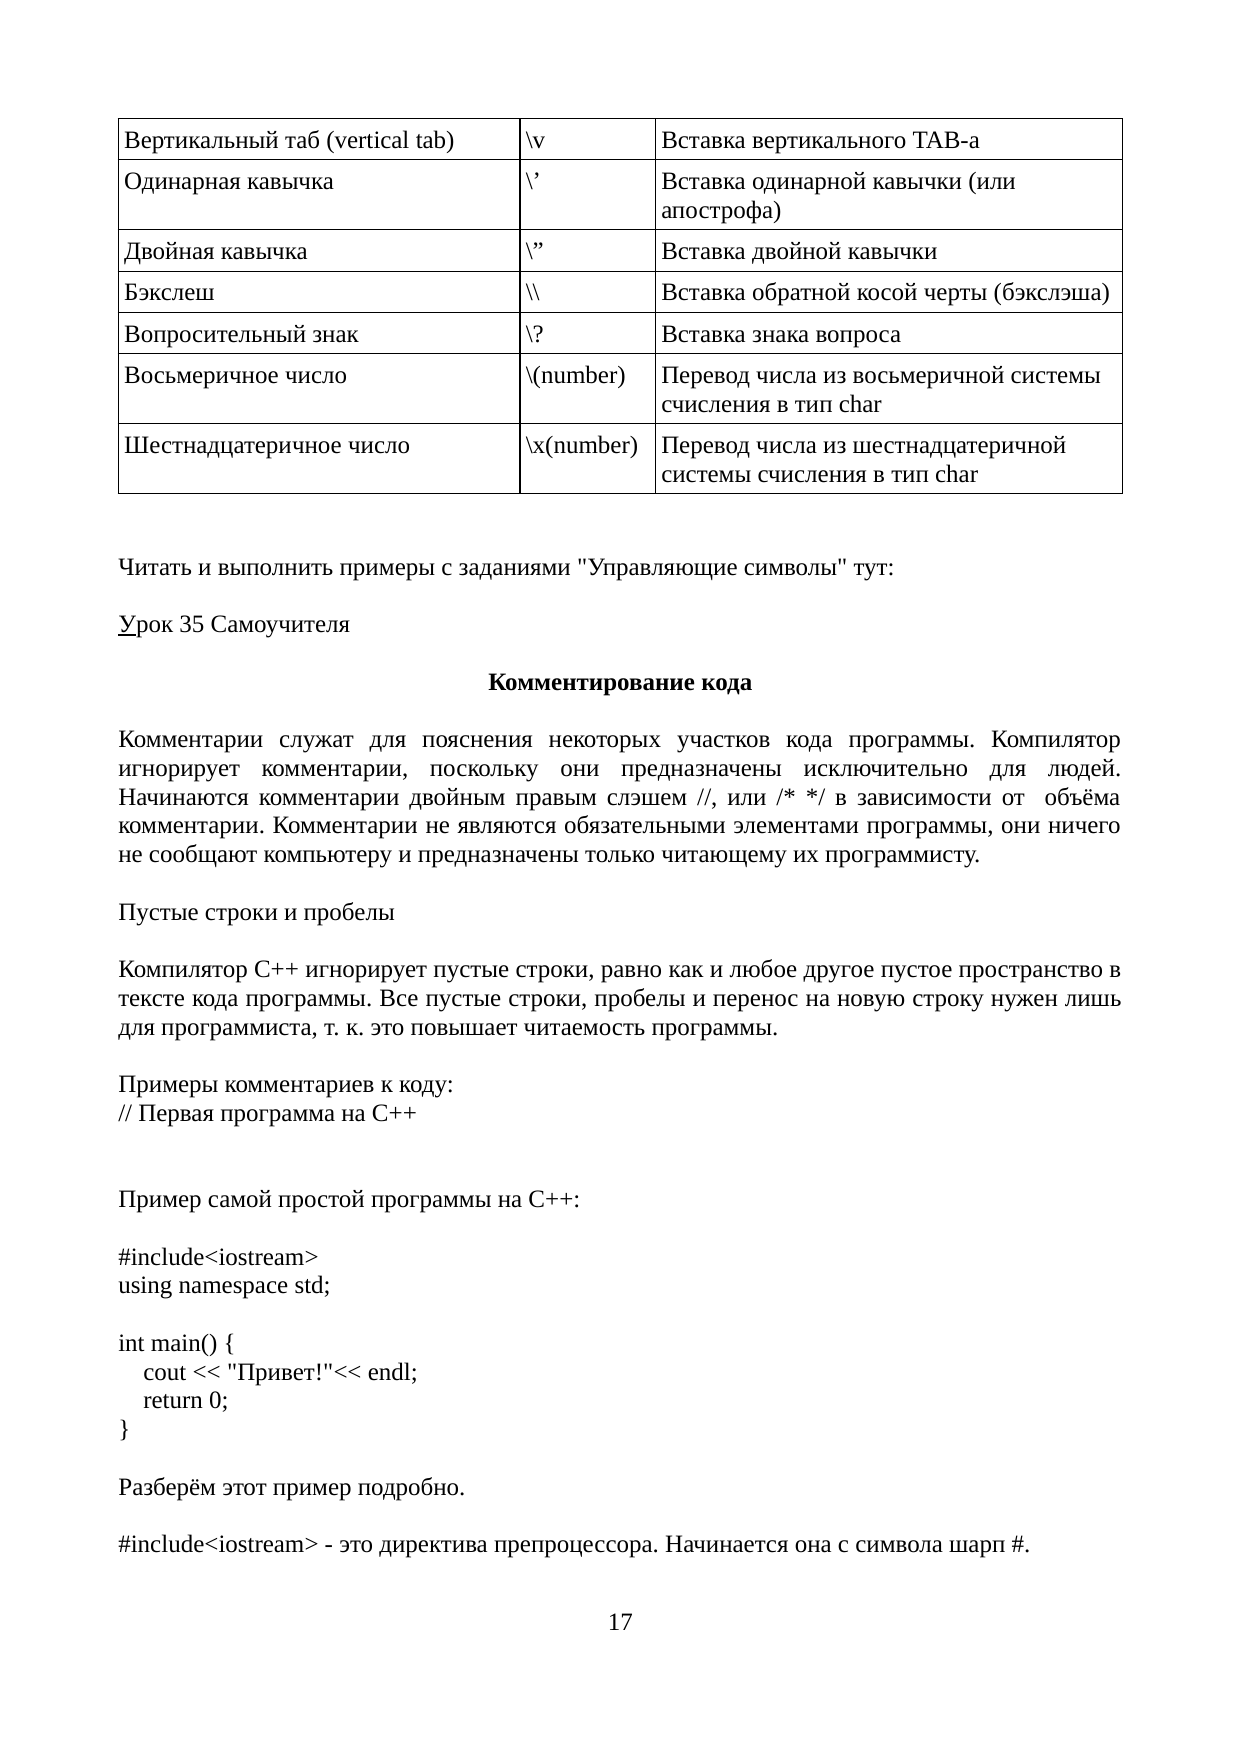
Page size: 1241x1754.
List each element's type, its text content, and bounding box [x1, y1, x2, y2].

text Примеры комментариев к коду: [118, 1069, 1122, 1098]
table_cell Вставка одинарной кавычки (или апострофа) [656, 160, 1122, 229]
table_cell Вставка обратной косой черты (бэкслэша) [656, 272, 1122, 312]
text Комментирование кода [118, 667, 1122, 695]
table_cell Двойная кавычка [119, 230, 519, 271]
text // Первая программа на C++ [118, 1098, 1122, 1127]
text Разберём этот пример подробно. [118, 1472, 1122, 1500]
table_cell \” [521, 230, 655, 271]
text Пример самой простой программы на C++: [118, 1184, 1122, 1213]
text Читать и выполнить примеры с заданиями "Управляющие символы" тут: [118, 552, 1122, 580]
table_cell Вставка знака вопроса [656, 313, 1122, 353]
table_cell Одинарная кавычка [119, 160, 519, 229]
table_cell Бэкслеш [119, 272, 519, 312]
table_cell Перевод числа из шестнадцатеричной системы счисления в тип char [656, 424, 1122, 493]
text #include<iostream> [118, 1242, 1122, 1270]
table_cell \(number) [521, 354, 655, 423]
table_cell Перевод числа из восьмеричной системы счисления в тип char [656, 354, 1122, 423]
table_cell \’ [521, 160, 655, 229]
table_cell Вертикальный таб (vertical tab) [119, 119, 519, 159]
table_cell \? [521, 313, 655, 353]
table_cell \x(number) [521, 424, 655, 493]
table_cell \\ [521, 272, 655, 312]
text Пустые строки и пробелы [118, 897, 1122, 925]
table_cell Вставка вертикального TAB-а [656, 119, 1122, 159]
text Комментарии служат для пояснения некоторых участков кода программы. Компилятор игнорирует комментарии, поскольку они предназначены исключительно для людей. Начинаются комментарии двойным правым слэшем //, или /* */ в зависимости от объёма комментарии. Комментарии не являются обязательными элементами программы, они ничего не сообщают компьютеру и предназначены только читающему их программисту. [118, 724, 1122, 868]
table_cell \v [521, 119, 655, 159]
table_cell Шестнадцатеричное число [119, 424, 519, 493]
text #include<iostream> - это директива препроцессора. Начинается она с символа шарп #. [118, 1529, 1122, 1558]
text using namespace std; [118, 1270, 1122, 1299]
table_cell Вставка двойной кавычки [656, 230, 1122, 271]
text return 0; [118, 1385, 1122, 1414]
text } [118, 1414, 1122, 1443]
text Компилятор C++ игнорирует пустые строки, равно как и любое другое пустое пространство в тексте кода программы. Все пустые строки, пробелы и перенос на новую строку нужен лишь для программиста, т. к. это повышает читаемость программы. [118, 954, 1122, 1040]
text int main() { [118, 1328, 1122, 1357]
text cout << "Привет!"<< endl; [118, 1357, 1122, 1385]
table_cell Восьмеричное число [119, 354, 519, 423]
text Урок 35 Самоучителя [118, 609, 1122, 638]
table_cell Вопросительный знак [119, 313, 519, 353]
